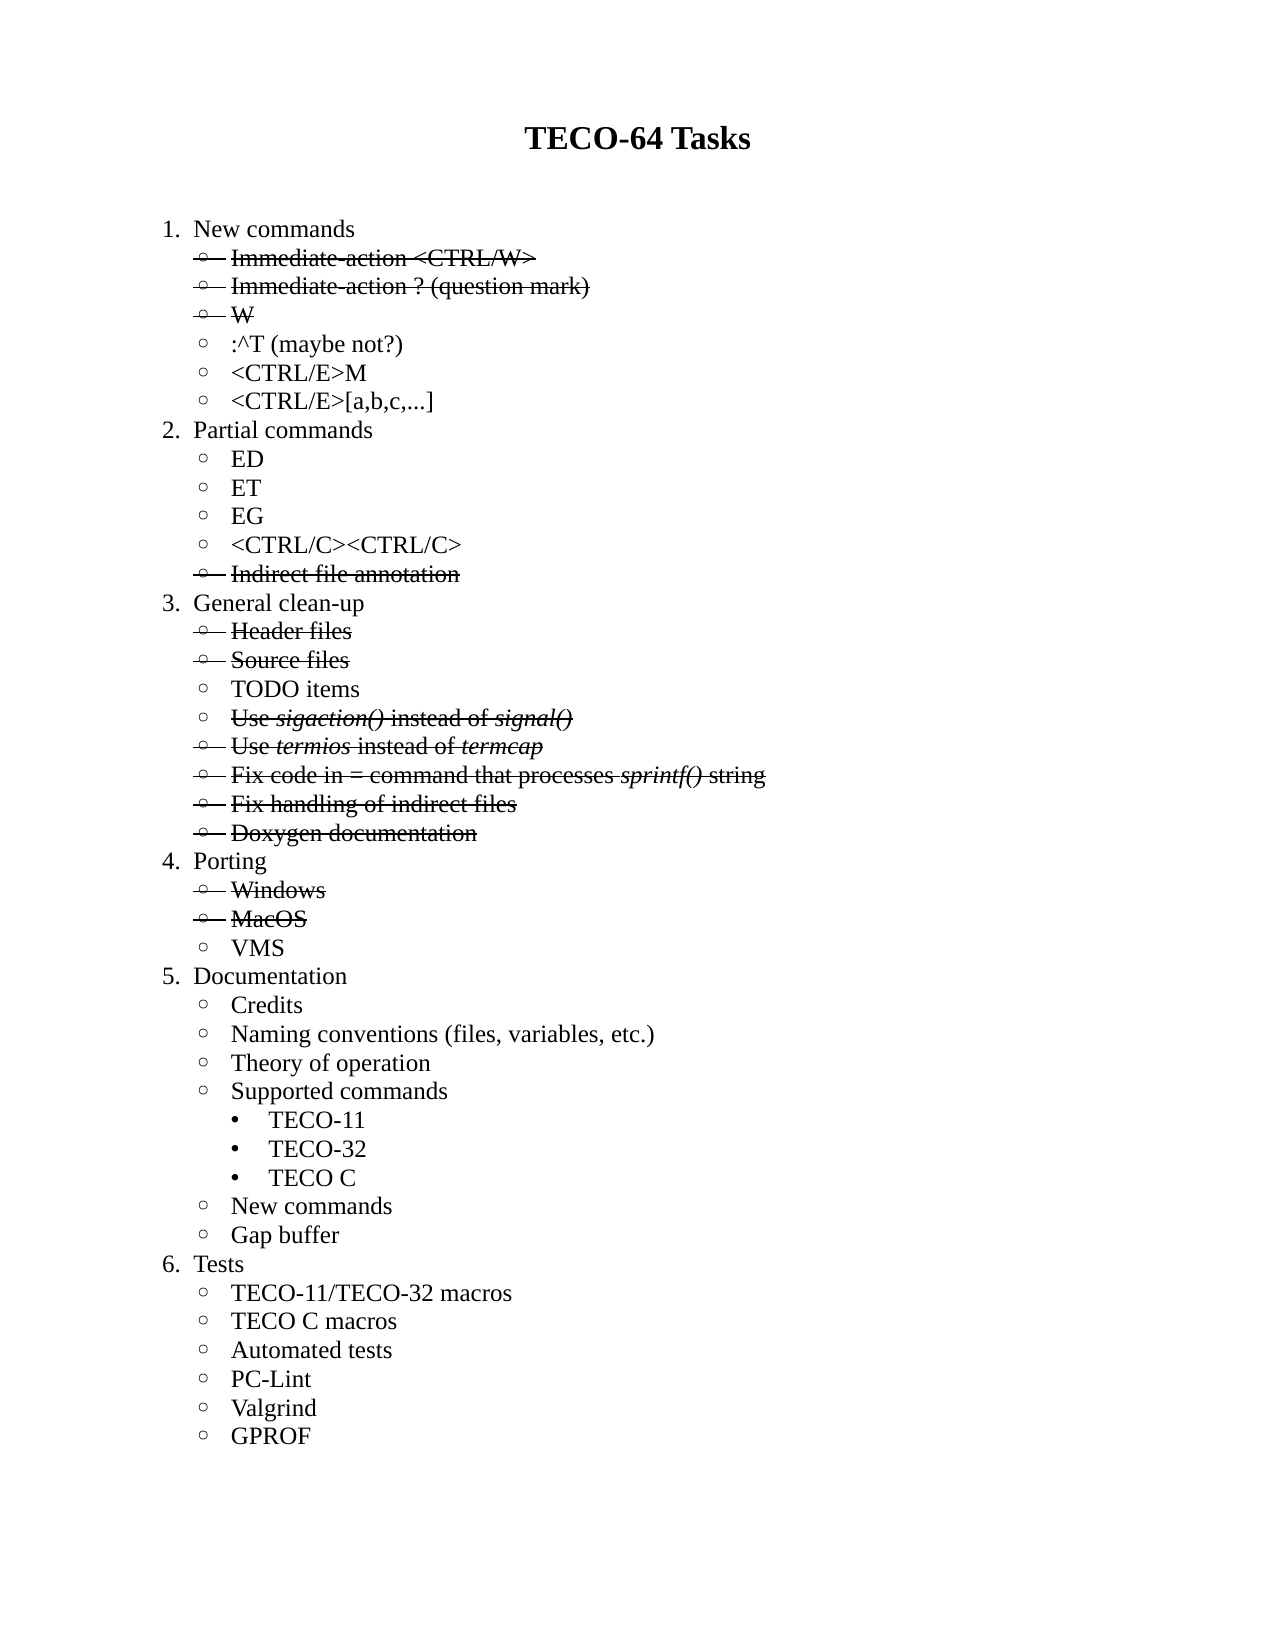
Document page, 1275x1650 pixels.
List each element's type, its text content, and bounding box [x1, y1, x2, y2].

text TECO-64 Tasks [118, 118, 1157, 156]
list Use sigaction() instead of signal() [193, 703, 1157, 731]
list New commands [193, 1191, 1157, 1220]
list Immediate-action <CTRL/W> [193, 243, 1157, 271]
list W [193, 300, 1157, 329]
list TECO C macros [193, 1306, 1157, 1335]
list EG [193, 501, 1157, 530]
list Header files [193, 616, 1157, 645]
list Naming conventions (files, variables, etc.) [193, 1019, 1157, 1048]
list Doxygen documentation [193, 818, 1157, 846]
list Gap buffer [193, 1220, 1157, 1249]
list MacOS [193, 904, 1157, 933]
list <CTRL/E>M [193, 358, 1157, 386]
list VMS [193, 933, 1157, 961]
list Immediate-action ? (question mark) [193, 271, 1157, 300]
list TECO-32 [231, 1134, 1157, 1163]
list General clean-up [156, 588, 1157, 616]
list <CTRL/C><CTRL/C> [193, 530, 1157, 559]
list TECO-11 [231, 1105, 1157, 1134]
list Tests [156, 1249, 1157, 1278]
list PC-Lint [193, 1364, 1157, 1393]
list ET [193, 473, 1157, 501]
list New commands [156, 214, 1157, 243]
list Automated tests [193, 1335, 1157, 1364]
list ED [193, 444, 1157, 473]
list Indirect file annotation [193, 559, 1157, 588]
list Valgrind [193, 1393, 1157, 1421]
list <CTRL/E>[a,b,c,...] [193, 386, 1157, 415]
list GPROF [193, 1421, 1157, 1450]
list TECO C [231, 1163, 1157, 1191]
list Windows [193, 875, 1157, 904]
list Supported commands [193, 1076, 1157, 1105]
list :^T (maybe not?) [193, 329, 1157, 358]
list Credits [193, 990, 1157, 1019]
list TECO-11/TECO-32 macros [193, 1278, 1157, 1306]
list Theory of operation [193, 1048, 1157, 1076]
list Porting [156, 846, 1157, 875]
list Fix code in = command that processes sprintf() string [193, 760, 1157, 789]
list Use termios instead of termcap [193, 731, 1157, 760]
list Documentation [156, 961, 1157, 990]
list Fix handling of indirect files [193, 789, 1157, 818]
list Source files [193, 645, 1157, 674]
list Partial commands [156, 415, 1157, 444]
list TODO items [193, 674, 1157, 703]
